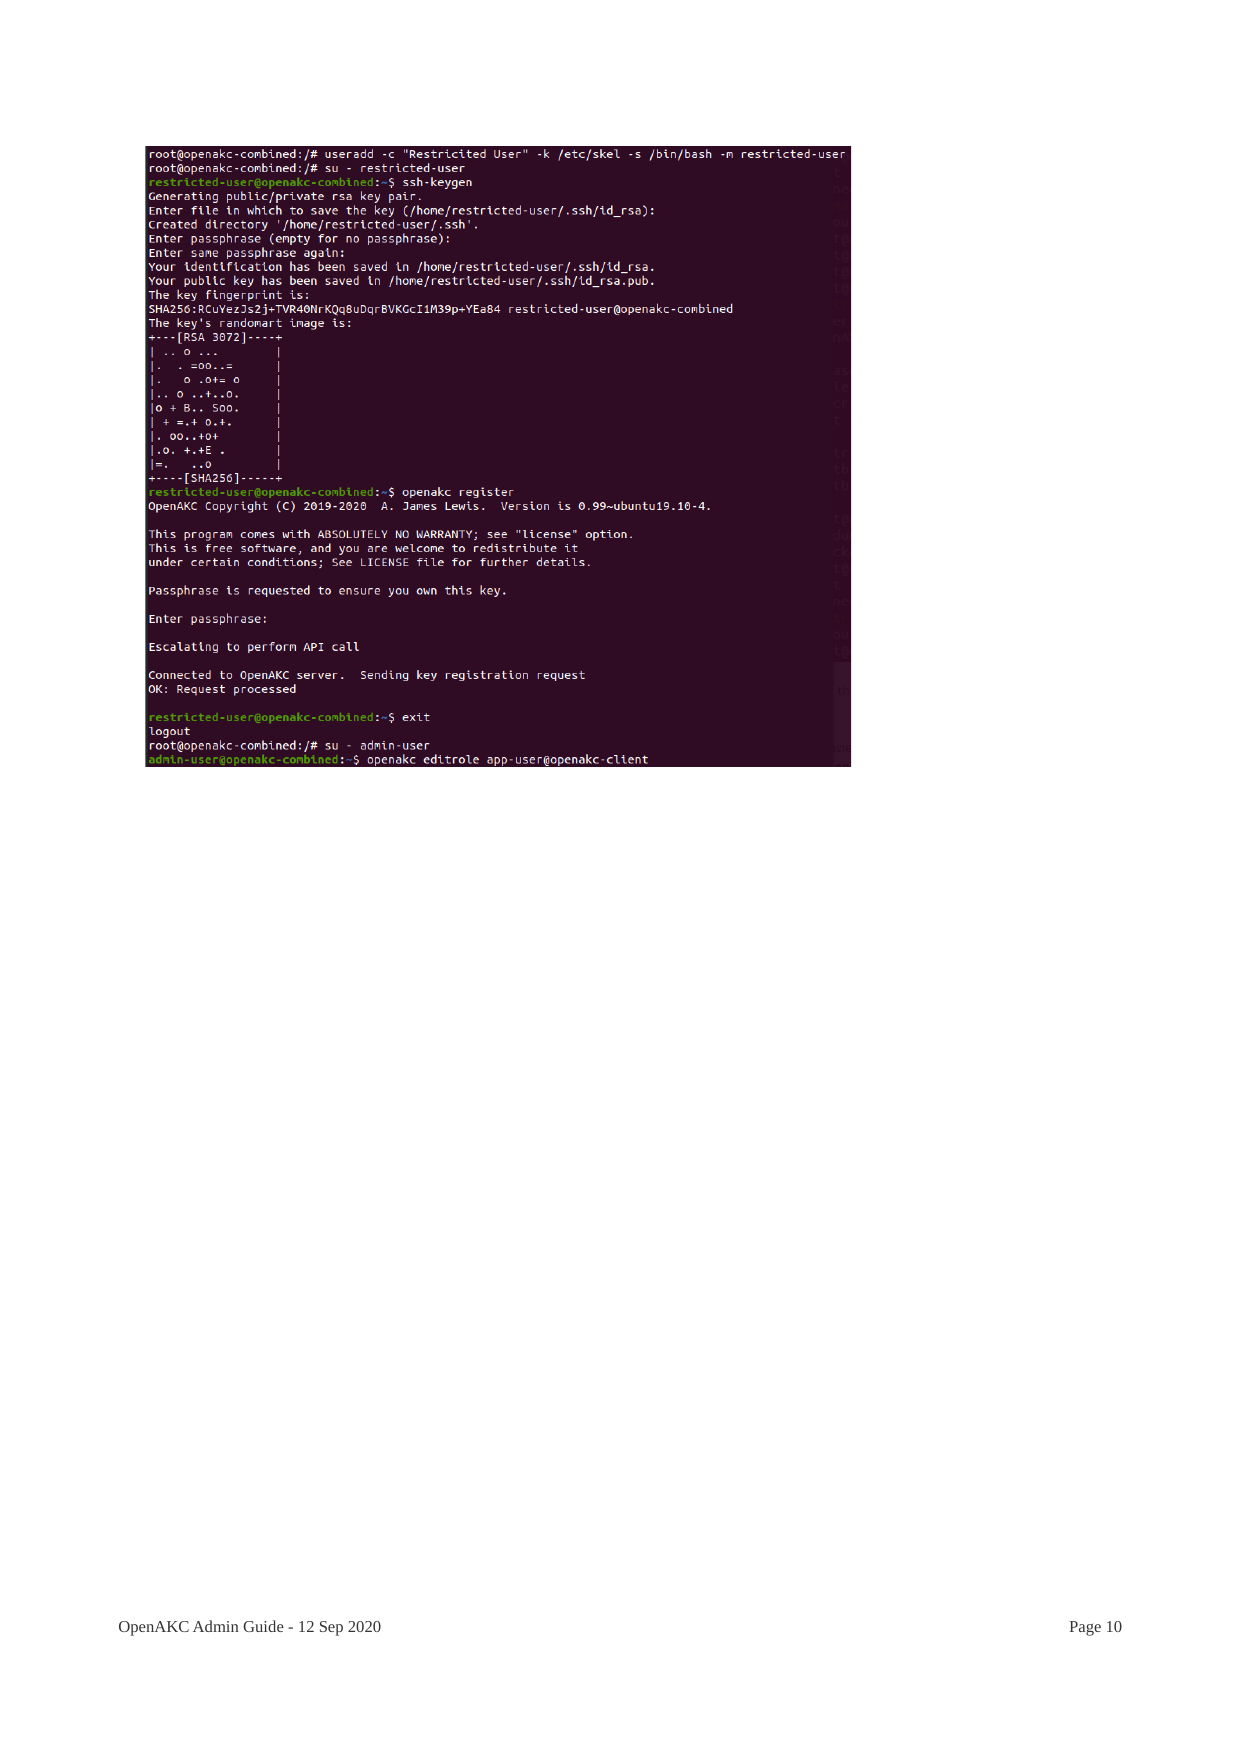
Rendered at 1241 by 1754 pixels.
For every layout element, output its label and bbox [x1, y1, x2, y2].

picture [145, 146, 852, 767]
